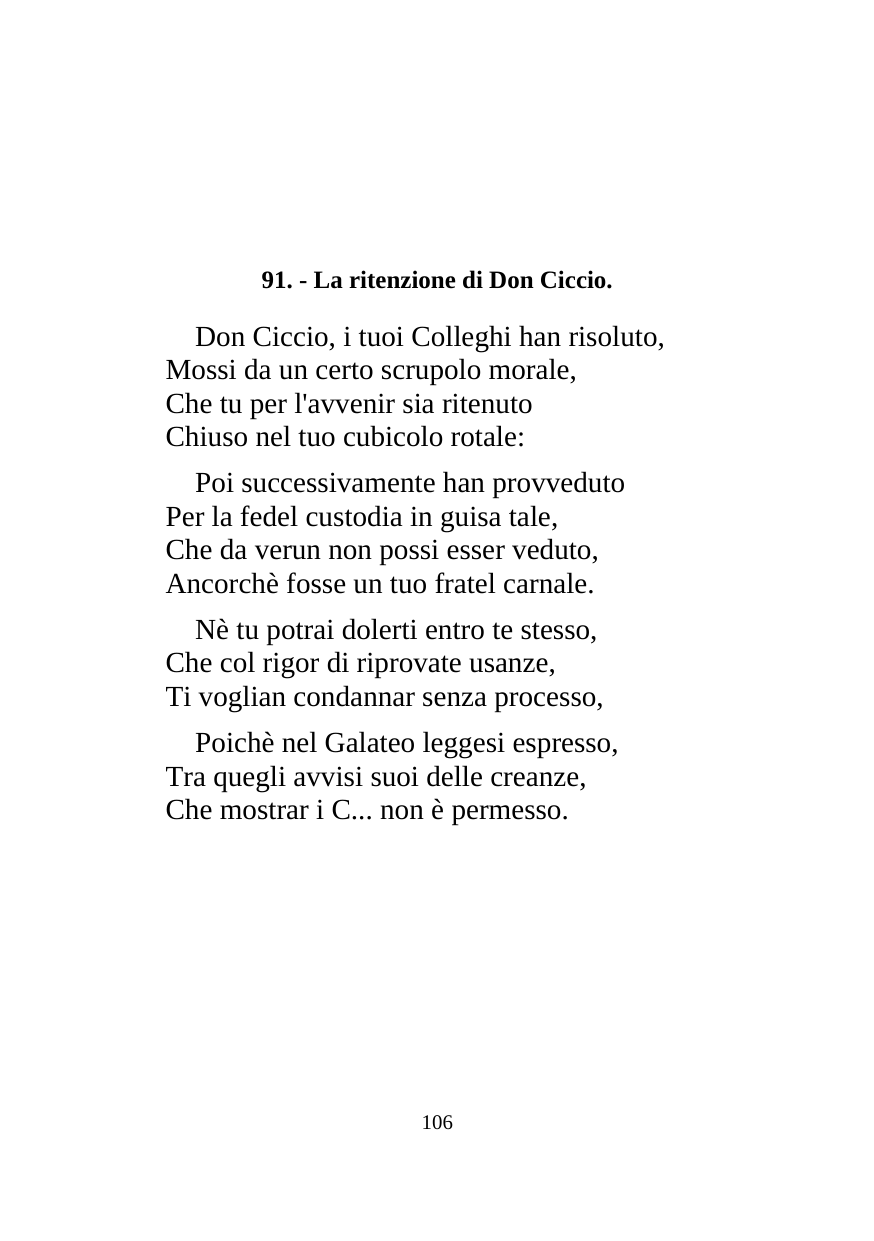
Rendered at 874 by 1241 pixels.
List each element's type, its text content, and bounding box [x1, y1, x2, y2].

text Poi successivamente han provveduto Per la fedel custodia in guisa tale, Che da verun non possi esser veduto, Ancorchè fosse un tuo fratel carnale. [165, 465, 768, 599]
text Nè tu potrai dolerti entro te stesso, Che col rigor di riprovate usanze, Ti voglian condannar senza processo, [165, 612, 768, 713]
text Don Ciccio, i tuoi Colleghi han risoluto, Mossi da un certo scrupolo morale, Che tu per l'avvenir sia ritenuto Chiuso nel tuo cubicolo rotale: [165, 319, 768, 453]
text 91. - La ritenzione di Don Ciccio. [106, 265, 768, 294]
text Poichè nel Galateo leggesi espresso, Tra quegli avvisi suoi delle creanze, Che mostrar i C... non è permesso. [165, 725, 768, 826]
